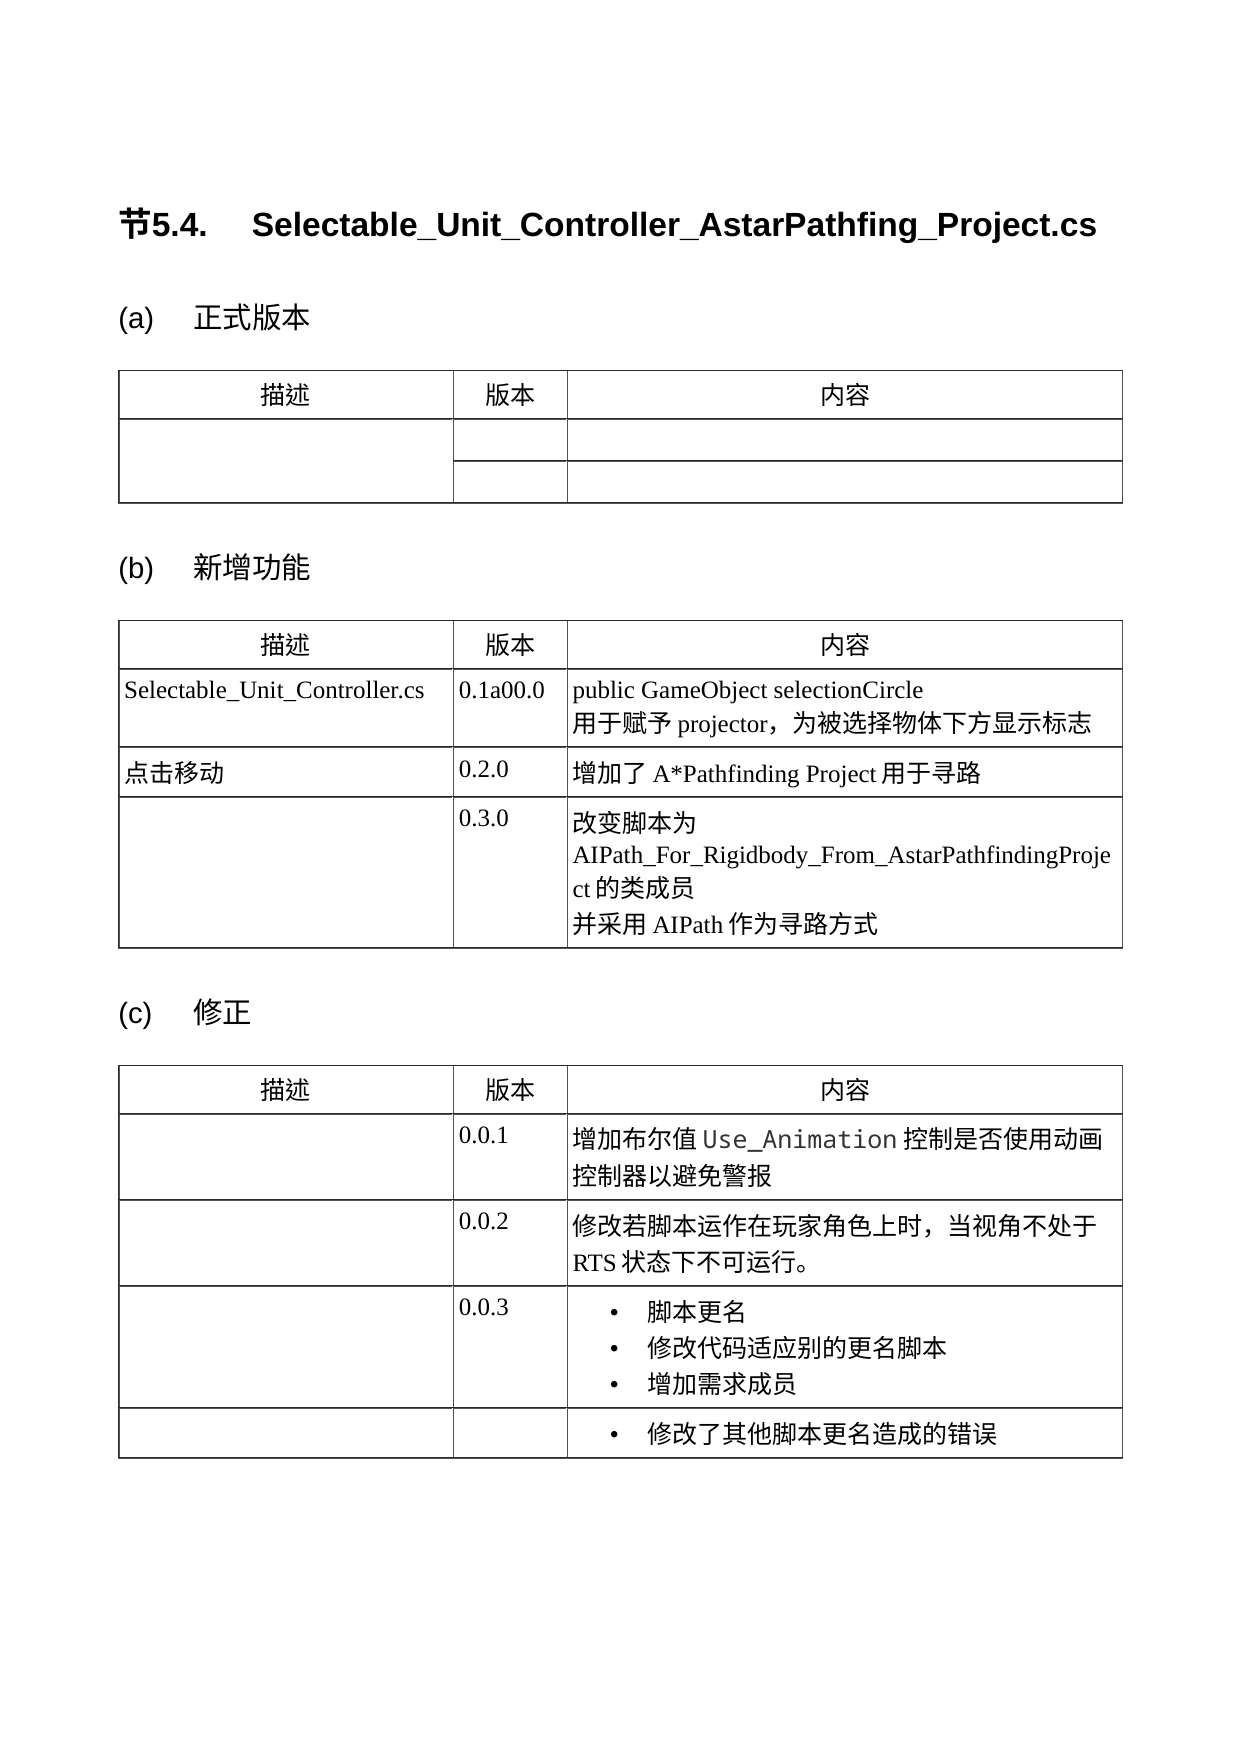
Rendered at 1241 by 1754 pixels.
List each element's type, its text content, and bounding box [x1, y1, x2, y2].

table_cell 修改了其他脚本更名造成的错误 [568, 1409, 1122, 1456]
table_header 描述 [120, 372, 452, 417]
table_cell Selectable_Unit_Controller.cs [120, 670, 452, 746]
table_cell 0.0.3 [454, 1287, 566, 1407]
table_header 版本 [454, 622, 566, 667]
table_cell 0.1a00.0 [454, 670, 566, 746]
table_cell [120, 1115, 452, 1198]
table_cell [454, 462, 566, 502]
table_cell 改变脚本为AIPath_For_Rigidbody_From_AstarPathfindingProject的类成员 并采用AIPath作为寻路方式 [568, 798, 1122, 947]
table_cell 0.3.0 [454, 798, 566, 947]
table_header 版本 [454, 1067, 566, 1112]
table_cell [120, 420, 452, 502]
subtitle Selectable_Unit_Controller_AstarPathfing_Project.cs [118, 197, 1122, 246]
subtitle 修正 [118, 992, 1122, 1032]
table_cell [120, 798, 452, 947]
table_cell [568, 420, 1122, 459]
table_header 描述 [120, 1067, 452, 1112]
table_cell 点击移动 [120, 748, 452, 796]
table_cell [120, 1287, 452, 1407]
table_cell 增加了A*Pathfinding Project用于寻路 [568, 748, 1122, 796]
table_cell 修改若脚本运作在玩家角色上时，当视角不处于RTS状态下不可运行。 [568, 1201, 1122, 1284]
table_cell [454, 1409, 566, 1456]
table_cell 0.2.0 [454, 748, 566, 796]
table_header 描述 [120, 622, 452, 667]
table_cell 增加布尔值Use_Animation 控制是否使用动画控制器以避免警报 [568, 1115, 1122, 1198]
table_header 版本 [454, 372, 566, 417]
table_header 内容 [568, 372, 1122, 417]
table_cell [568, 462, 1122, 502]
table_cell 0.0.1 [454, 1115, 566, 1198]
subtitle 新增功能 [118, 547, 1122, 587]
table_cell 0.0.2 [454, 1201, 566, 1284]
subtitle 正式版本 [118, 297, 1122, 337]
table_header 内容 [568, 622, 1122, 667]
table_cell [120, 1409, 452, 1456]
table_header 内容 [568, 1067, 1122, 1112]
table_cell public GameObject selectionCircle 用于赋予projector，为被选择物体下方显示标志 [568, 670, 1122, 746]
table_cell 脚本更名 修改代码适应别的更名脚本 增加需求成员 [568, 1287, 1122, 1407]
table_cell [120, 1201, 452, 1284]
table_cell [454, 420, 566, 459]
